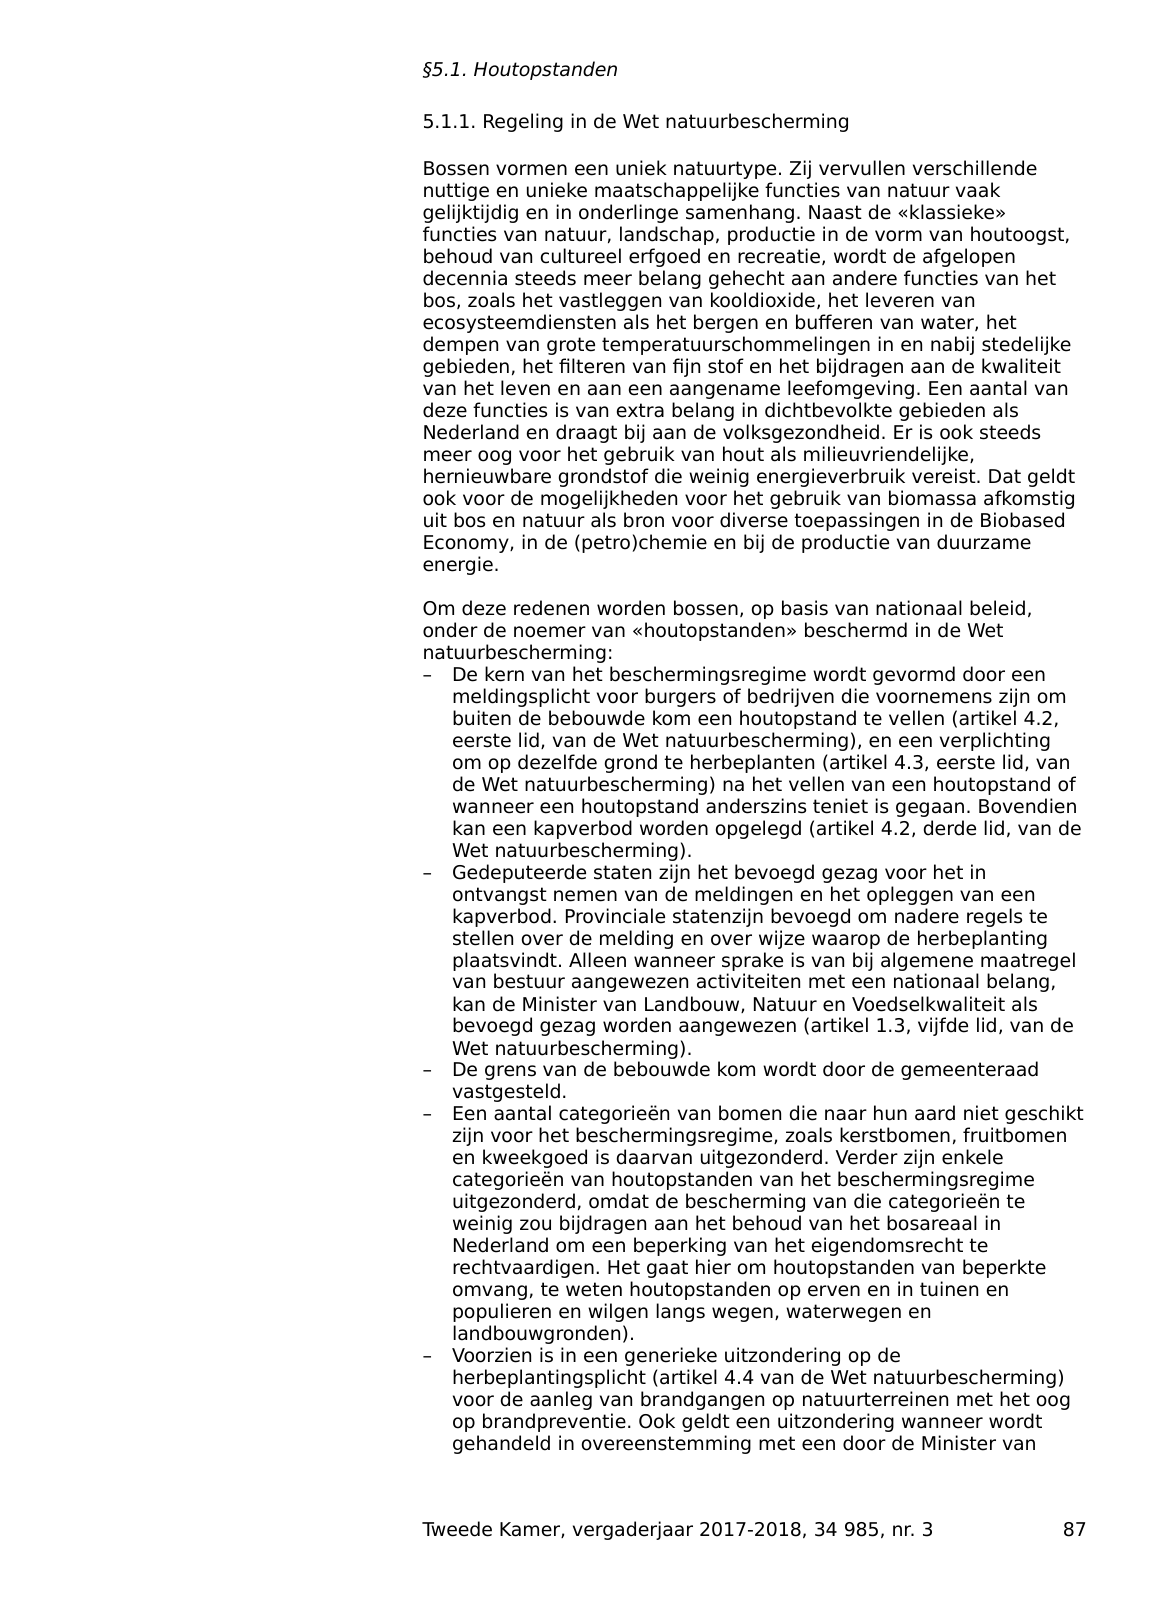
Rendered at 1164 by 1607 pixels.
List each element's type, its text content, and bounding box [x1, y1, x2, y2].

subtitle 5.1.1. Regeling in de Wet natuurbescherming [422, 111, 1087, 133]
text Bossen vormen een uniek natuurtype. Zij vervullen verschillende nuttige en unieke maatschappelijke functies van natuur vaak gelijktijdig en in onderlinge samenhang. Naast de «klassieke» functies van natuur, landschap, productie in de vorm van houtoogst, behoud van cultureel erfgoed en recreatie, wordt de afgelopen decennia steeds meer belang gehecht aan andere functies van het bos, zoals het vastleggen van kooldioxide, het leveren van ecosysteemdiensten als het bergen en bufferen van water, het dempen van grote temperatuurschommelingen in en nabij stedelijke gebieden, het filteren van fijn stof en het bijdragen aan de kwaliteit van het leven en aan een aangename leefomgeving. Een aantal van deze functies is van extra belang in dichtbevolkte gebieden als Nederland en draagt bij aan de volksgezondheid. Er is ook steeds meer oog voor het gebruik van hout als milieuvriendelijke, hernieuwbare grondstof die weinig energieverbruik vereist. Dat geldt ook voor de mogelijkheden voor het gebruik van biomassa afkomstig uit bos en natuur als bron voor diverse toepassingen in de Biobased Economy, in de (petro)chemie en bij de productie van duurzame energie. [422, 158, 1087, 576]
text Om deze redenen worden bossen, op basis van nationaal beleid, onder de noemer van «houtopstanden» beschermd in de Wet natuurbescherming: [422, 598, 1087, 664]
subtitle §5.1. Houtopstanden [422, 59, 1087, 81]
text – Gedeputeerde staten zijn het bevoegd gezag voor het in ontvangst nemen van de meldingen en het opleggen van een kapverbod. Provinciale statenzijn bevoegd om nadere regels te stellen over de melding en over wijze waarop de herbeplanting plaatsvindt. Alleen wanneer sprake is van bij algemene maatregel van bestuur aangewezen activiteiten met een nationaal belang, kan de Minister van Landbouw, Natuur en Voedselkwaliteit als bevoegd gezag worden aangewezen (artikel 1.3, vijfde lid, van de Wet natuurbescherming). [422, 862, 1087, 1059]
text – De kern van het beschermingsregime wordt gevormd door een meldingsplicht voor burgers of bedrijven die voornemens zijn om buiten de bebouwde kom een houtopstand te vellen (artikel 4.2, eerste lid, van de Wet natuurbescherming), en een verplichting om op dezelfde grond te herbeplanten (artikel 4.3, eerste lid, van de Wet natuurbescherming) na het vellen van een houtopstand of wanneer een houtopstand anderszins teniet is gegaan. Bovendien kan een kapverbod worden opgelegd (artikel 4.2, derde lid, van de Wet natuurbescherming). [422, 664, 1087, 862]
text – Een aantal categorieën van bomen die naar hun aard niet geschikt zijn voor het beschermingsregime, zoals kerstbomen, fruitbomen en kweekgoed is daarvan uitgezonderd. Verder zijn enkele categorieën van houtopstanden van het beschermingsregime uitgezonderd, omdat de bescherming van die categorieën te weinig zou bijdragen aan het behoud van het bosareaal in Nederland om een beperking van het eigendomsrecht te rechtvaardigen. Het gaat hier om houtopstanden van beperkte omvang, te weten houtopstanden op erven en in tuinen en populieren en wilgen langs wegen, waterwegen en landbouwgronden). [422, 1103, 1087, 1345]
text – Voorzien is in een generieke uitzondering op de herbeplantingsplicht (artikel 4.4 van de Wet natuurbescherming) voor de aanleg van brandgangen op natuurterreinen met het oog op brandpreventie. Ook geldt een uitzondering wanneer wordt gehandeld in overeenstemming met een door de Minister van [422, 1345, 1087, 1455]
text – De grens van de bebouwde kom wordt door de gemeenteraad vastgesteld. [422, 1059, 1087, 1103]
